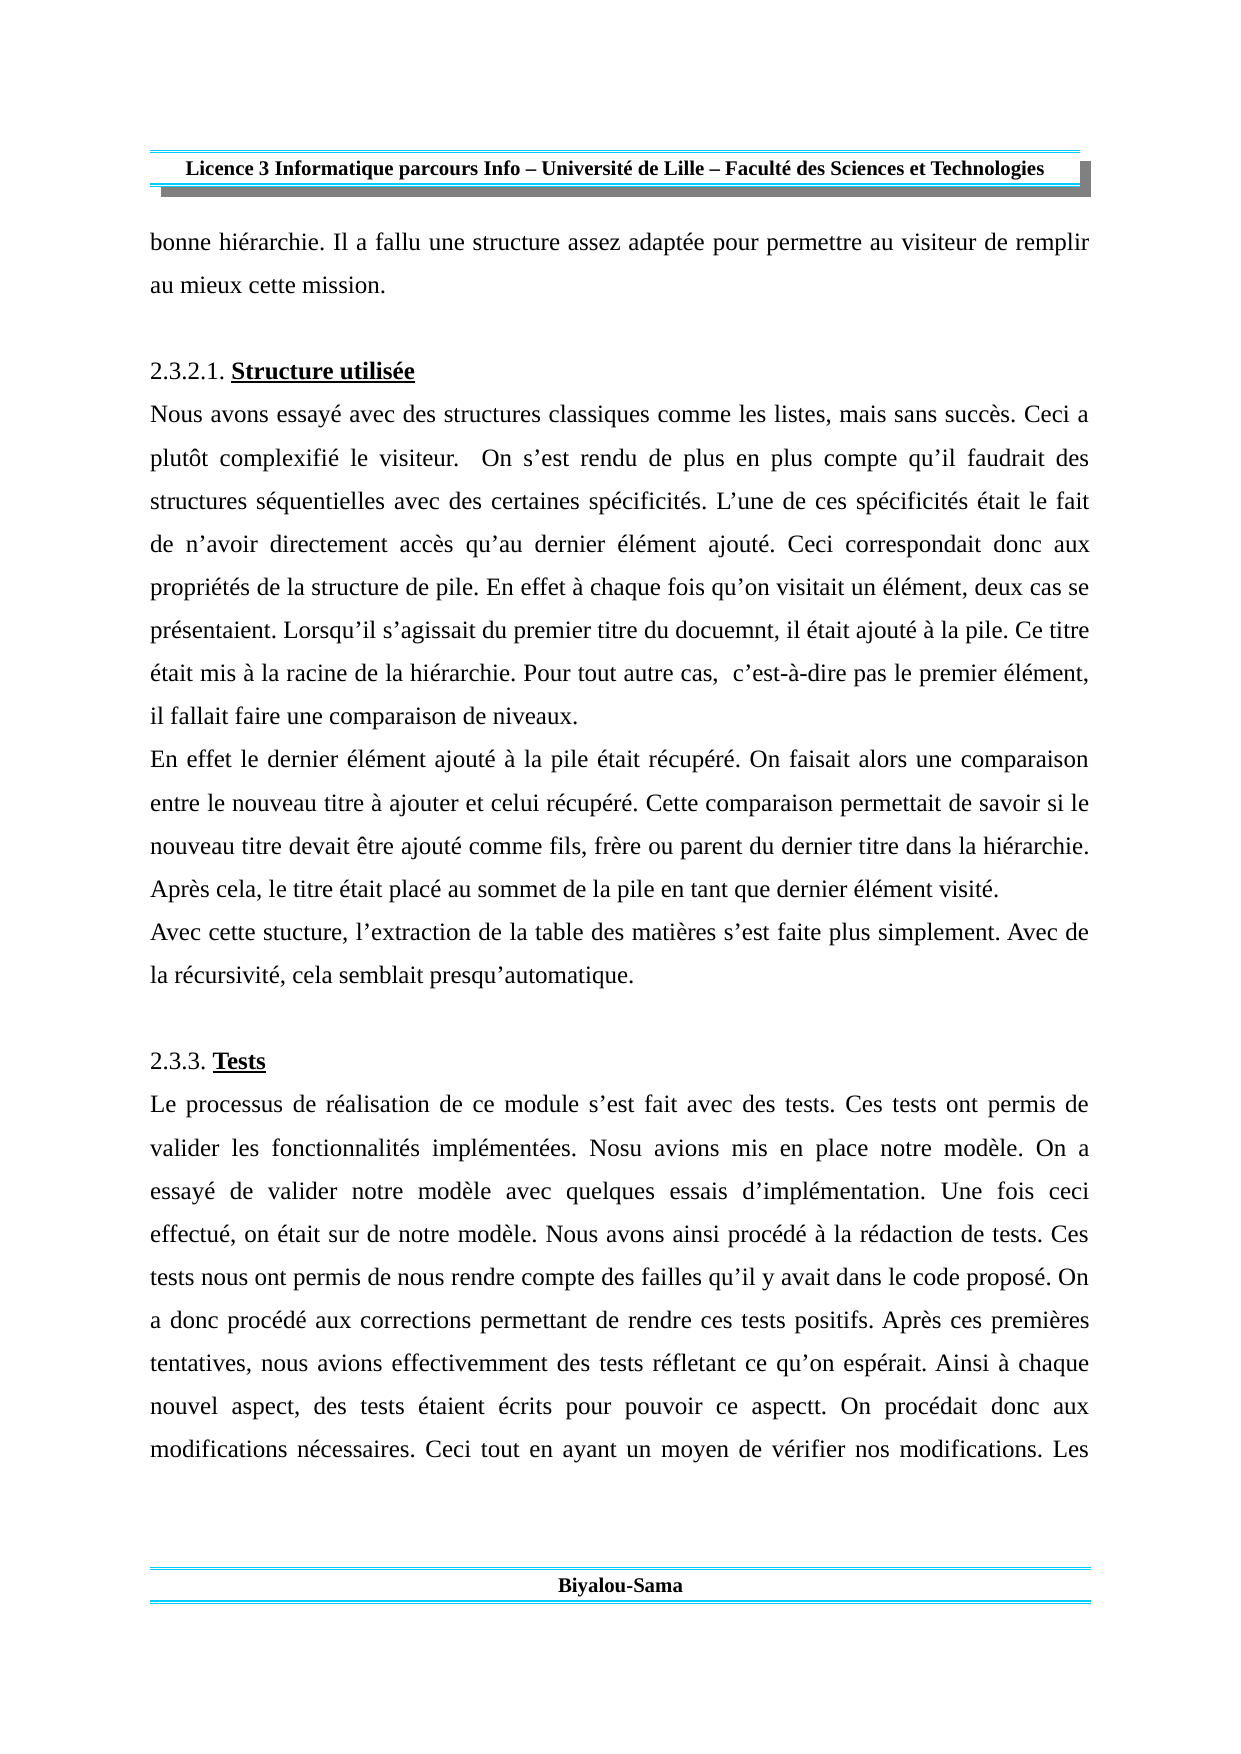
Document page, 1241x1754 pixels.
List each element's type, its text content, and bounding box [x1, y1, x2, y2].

text Le processus de réalisation de ce module s’est fait avec des tests. Ces tests ont permis de valider les fonctionnalités implémentées. Nosu avions mis en place notre modèle. On a essayé de valider notre modèle avec quelques essais d’implémentation. Une fois ceci effectué, on était sur de notre modèle. Nous avons ainsi procédé à la rédaction de tests. Ces tests nous ont permis de nous rendre compte des failles qu’il y avait dans le code proposé. On a donc procédé aux corrections permettant de rendre ces tests positifs. Après ces premières tentatives, nous avions effectivemment des tests réfletant ce qu’on espérait. Ainsi à chaque nouvel aspect, des tests étaient écrits pour pouvoir ce aspectt. On procédait donc aux modifications nécessaires. Ceci tout en ayant un moyen de vérifier nos modifications. Les [150, 1089, 1091, 1463]
text 2.3.3. Tests [150, 1046, 1091, 1075]
text Nous avons essayé avec des structures classiques comme les listes, mais sans succès. Ceci a plutôt complexifié le visiteur. On s’est rendu de plus en plus compte qu’il faudrait des structures séquentielles avec des certaines spécificités. L’une de ces spécificités était le fait de n’avoir directement accès qu’au dernier élément ajouté. Ceci correspondait donc aux propriétés de la structure de pile. En effet à chaque fois qu’on visitait un élément, deux cas se présentaient. Lorsqu’il s’agissait du premier titre du docuemnt, il était ajouté à la pile. Ce titre était mis à la racine de la hiérarchie. Pour tout autre cas, c’est-à-dire pas le premier élément, il fallait faire une comparaison de niveaux. [150, 399, 1091, 730]
text En effet le dernier élément ajouté à la pile était récupéré. On faisait alors une comparaison entre le nouveau titre à ajouter et celui récupéré. Cette comparaison permettait de savoir si le nouveau titre devait être ajouté comme fils, frère ou parent du dernier titre dans la hiérarchie. Après cela, le titre était placé au sommet de la pile en tant que dernier élément visité. [150, 744, 1091, 903]
text bonne hiérarchie. Il a fallu une structure assez adaptée pour permettre au visiteur de remplir au mieux cette mission. [150, 227, 1091, 299]
text Avec cette stucture, l’extraction de la table des matières s’est faite plus simplement. Avec de la récursivité, cela semblait presqu’automatique. [150, 917, 1091, 989]
text 2.3.2.1. Structure utilisée [150, 356, 1091, 385]
